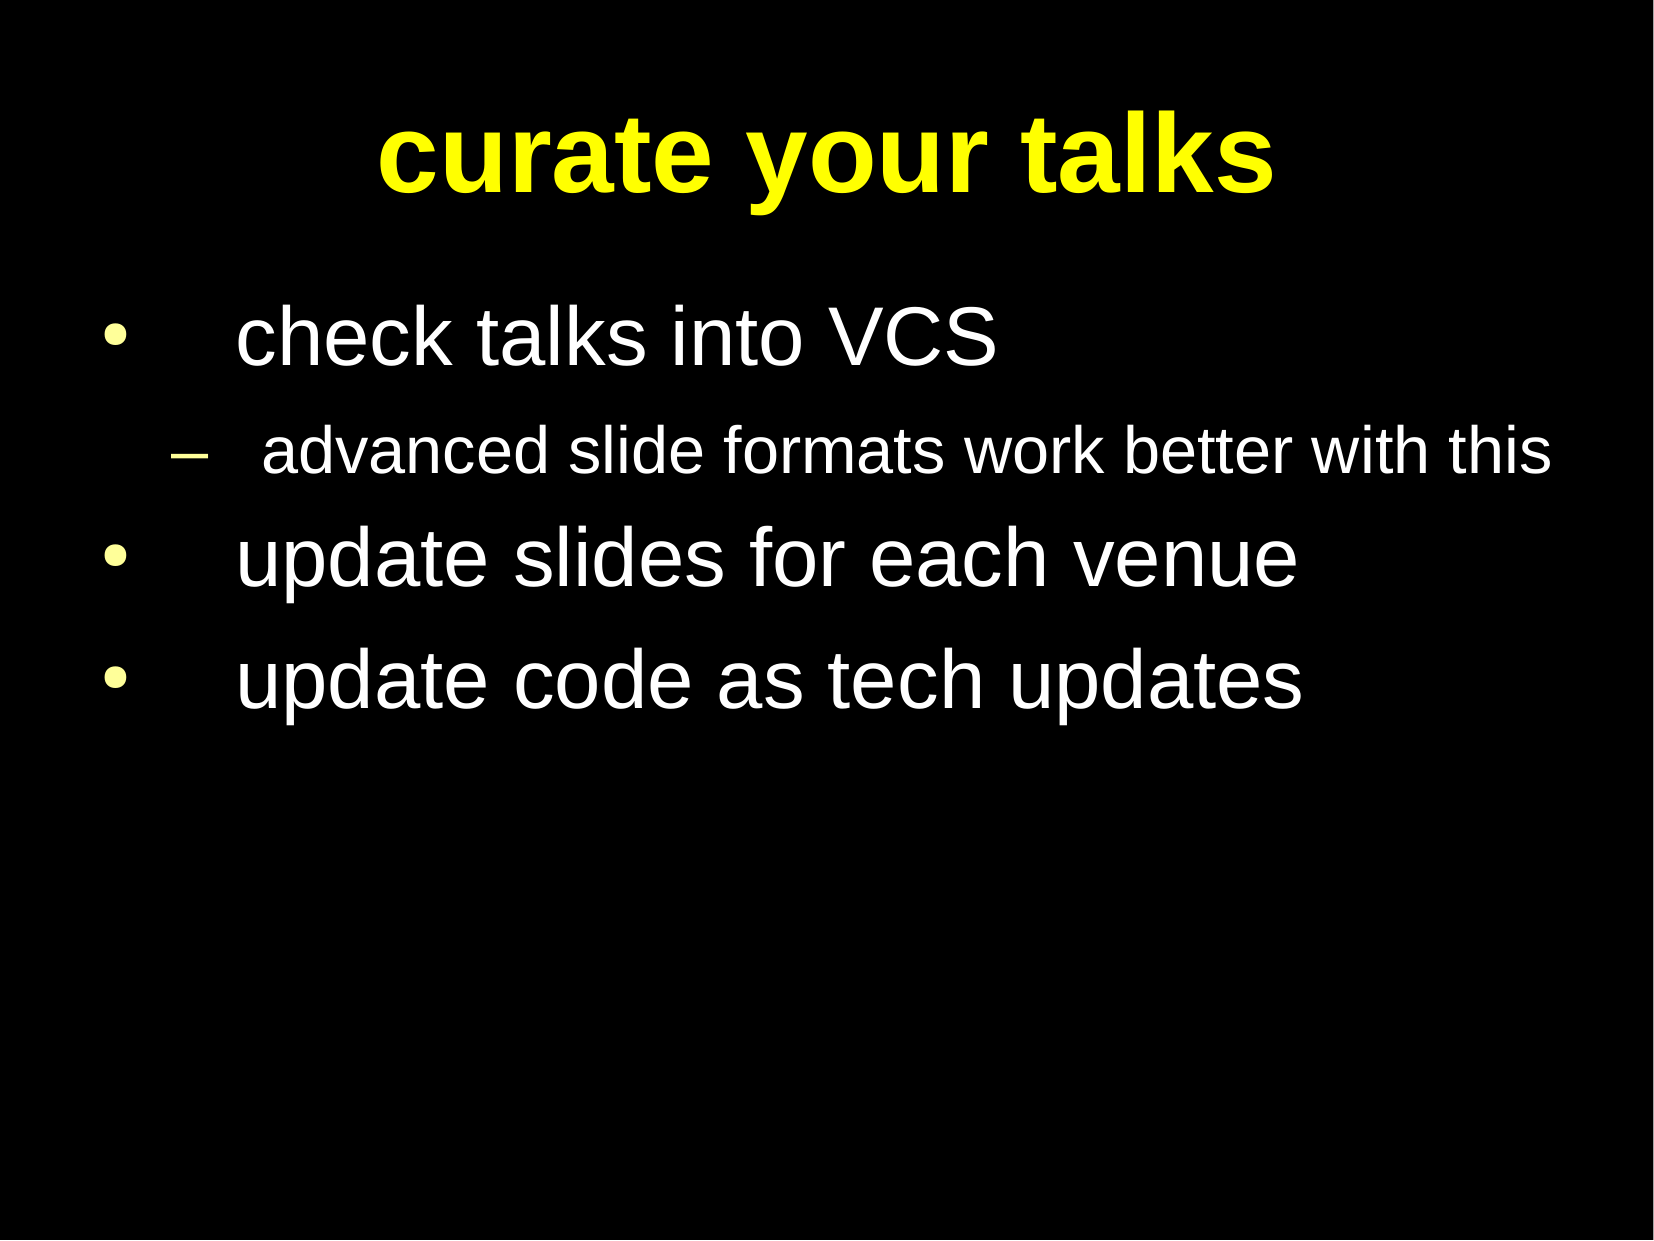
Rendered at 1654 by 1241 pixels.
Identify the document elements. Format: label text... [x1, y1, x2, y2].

list check talks into VCS advanced slide formats work better with this update slides for each venue update code as tech updates [82, 290, 1571, 1109]
title curate your talks [82, 49, 1571, 257]
